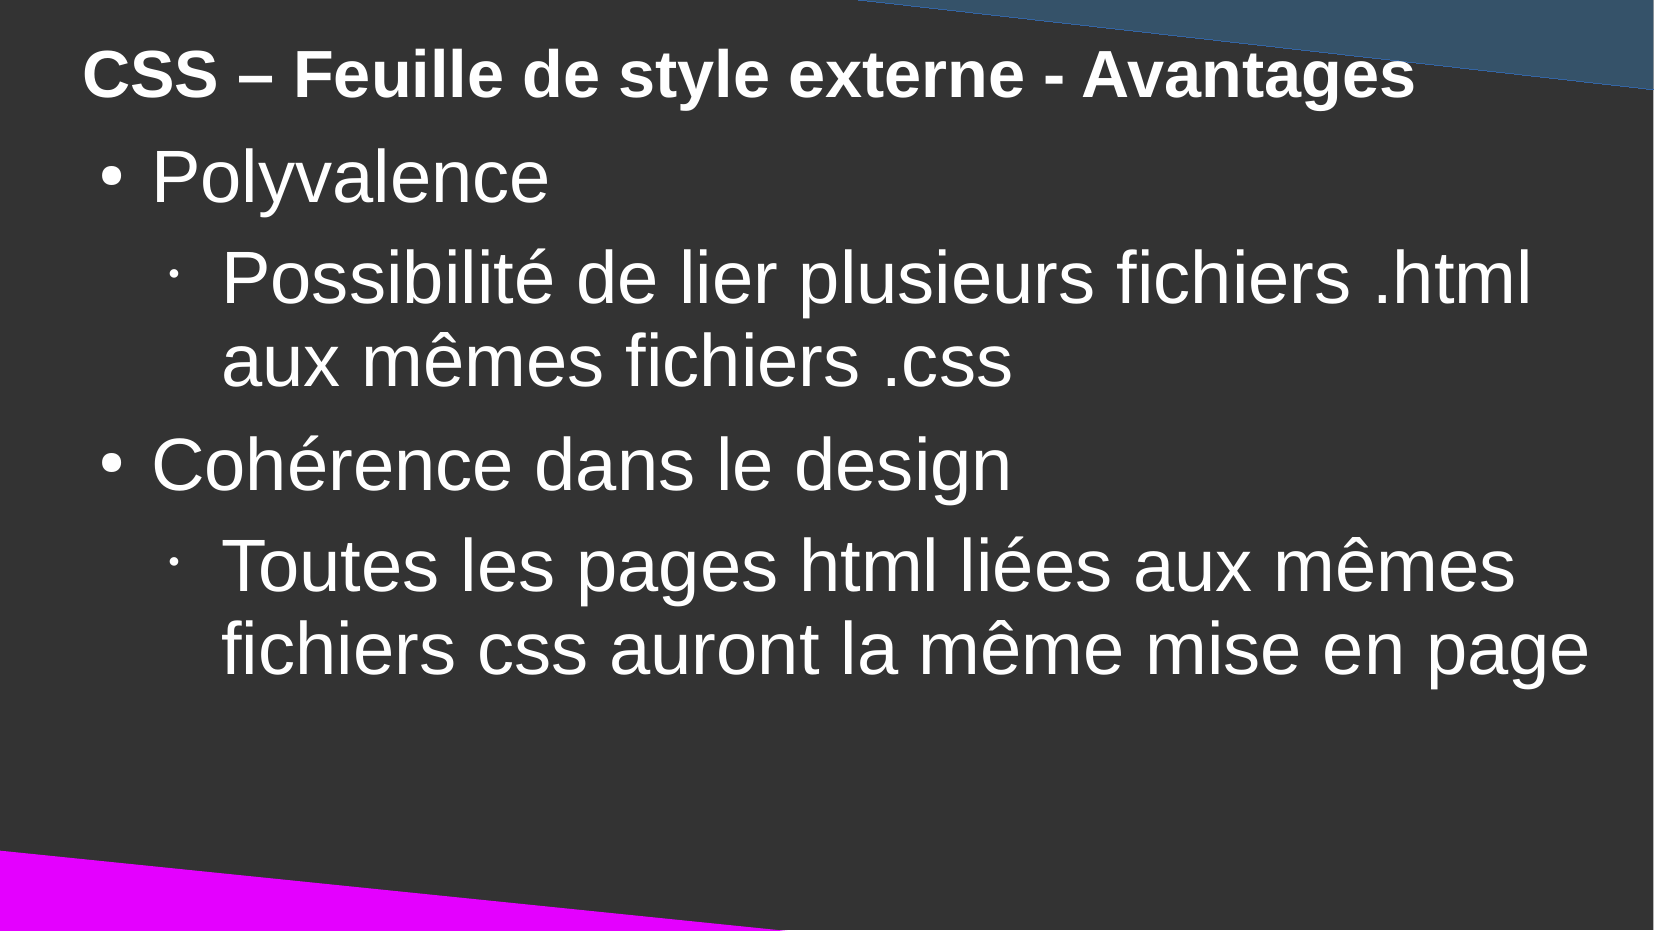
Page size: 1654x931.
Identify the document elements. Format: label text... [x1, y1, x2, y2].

title CSS – Feuille de style externe - Avantages [82, 37, 1571, 122]
text_box [0, 850, 788, 931]
text_box [858, 0, 1654, 90]
list Polyvalence Possibilité de lier plusieurs fichiers .html aux mêmes fichiers .css Cohérence dans le design Toutes les pages html liées aux mêmes fichiers css auront la même mise en page [80, 135, 1605, 777]
